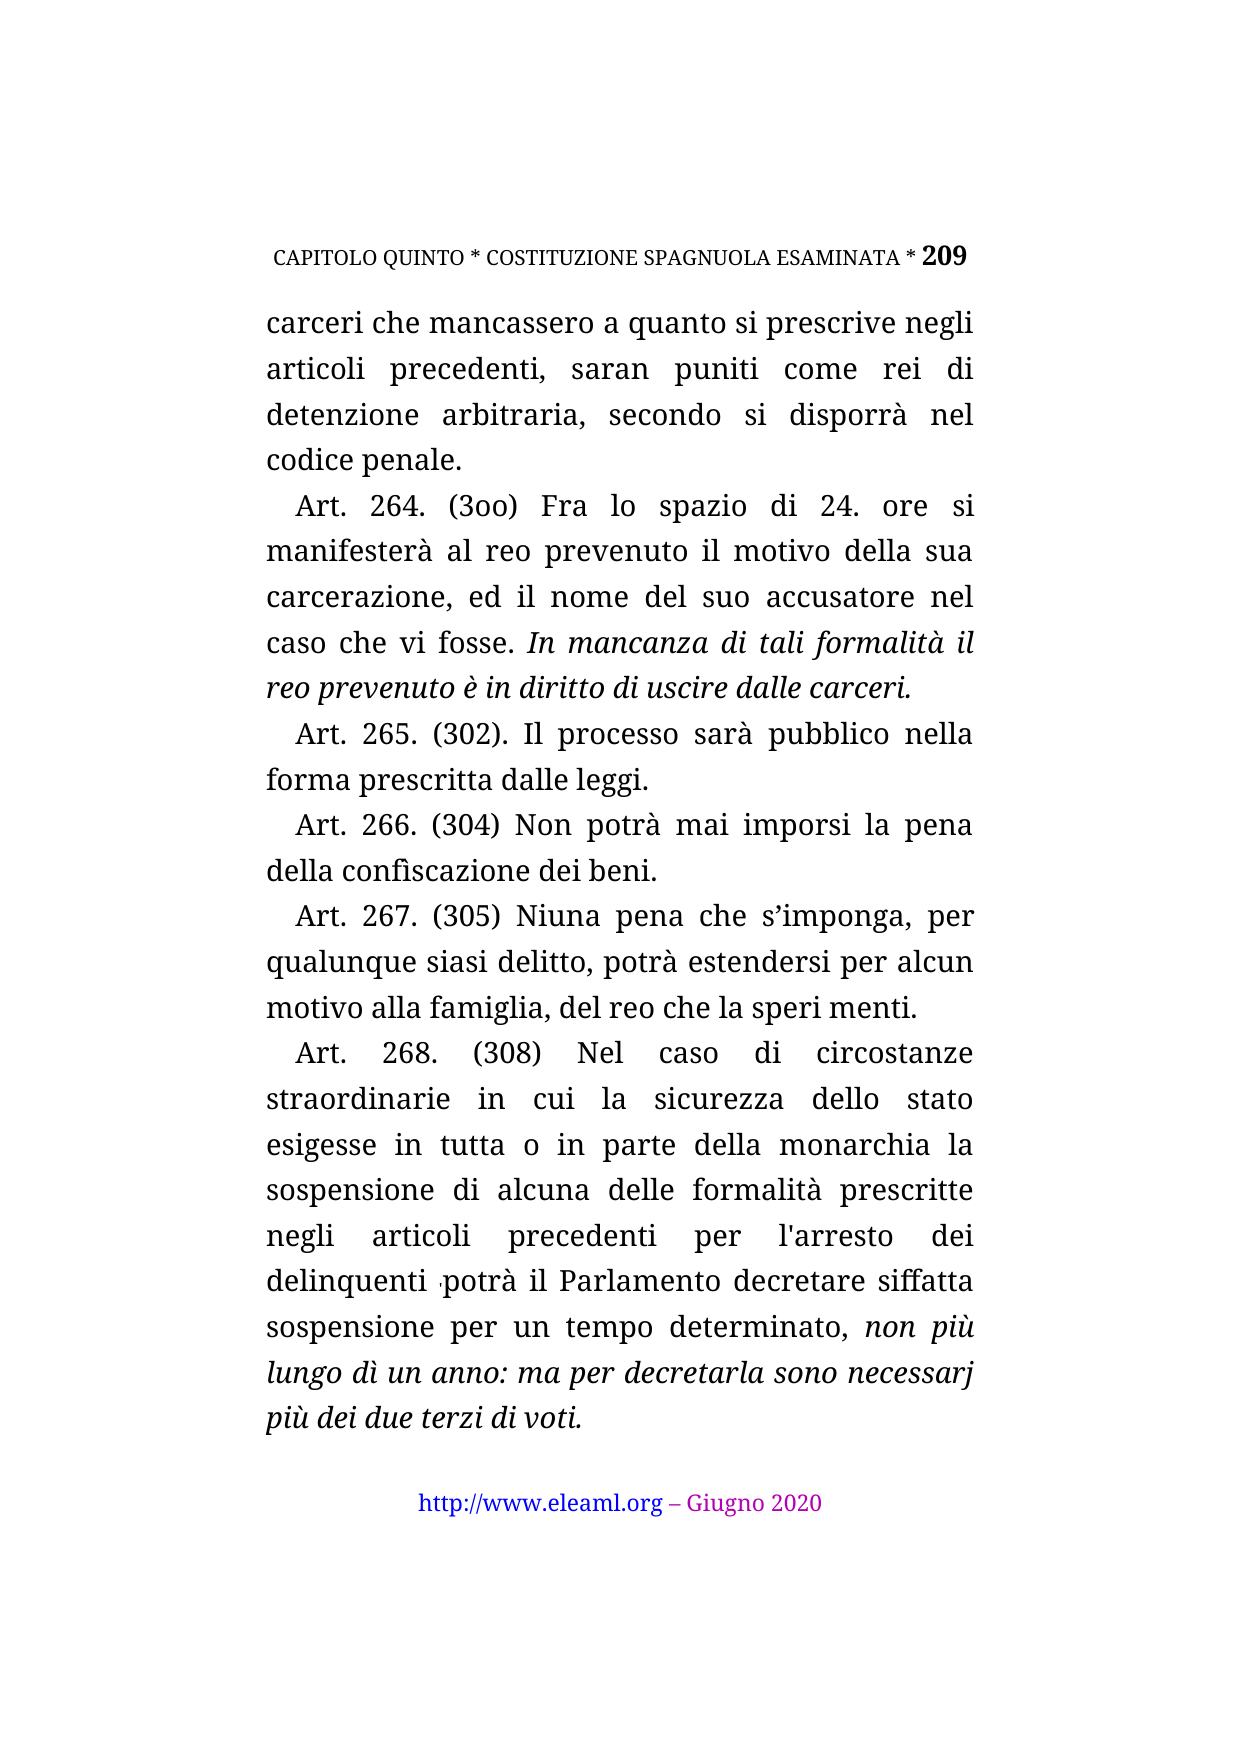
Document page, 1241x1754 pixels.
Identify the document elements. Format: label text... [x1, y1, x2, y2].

text Art. 266. (304) Non potrà mai imporsi la pena della confìscazione dei beni. [266, 804, 974, 890]
text Art. 268. (308) Nel caso di circostanze straordinarie in cui la sicurezza dello stato esigesse in tutta o in parte della monarchia la sospensione di alcuna delle formalità prescritte negli articoli precedenti per l'arresto dei delinquenti 'potrà il Parlamento decretare siffatta sospensione per un tempo determinato, non più lungo dì un anno: ma per decretarla sono necessarj più dei due terzi di voti. [266, 1033, 974, 1437]
text Art. 265. (302). Il processo sarà pubblico nella forma prescritta dalle leggi. [266, 713, 974, 798]
text carceri che mancassero a quanto si prescrive negli articoli precedenti, saran puniti come rei di detenzione arbitraria, secondo si disporrà nel codice penale. [266, 303, 974, 479]
text Art. 267. (305) Niuna pena che s’imponga, per qualunque siasi delitto, potrà estendersi per alcun motivo alla famiglia, del reo che la speri menti. [266, 896, 974, 1027]
text Art. 264. (3oo) Fra lo spazio di 24. ore si manifesterà al reo prevenuto il motivo della sua carcerazione, ed il nome del suo accusatore nel caso che vi fosse. In mancanza di tali formalità il reo prevenuto è in diritto di uscire dalle carceri. [266, 485, 974, 707]
